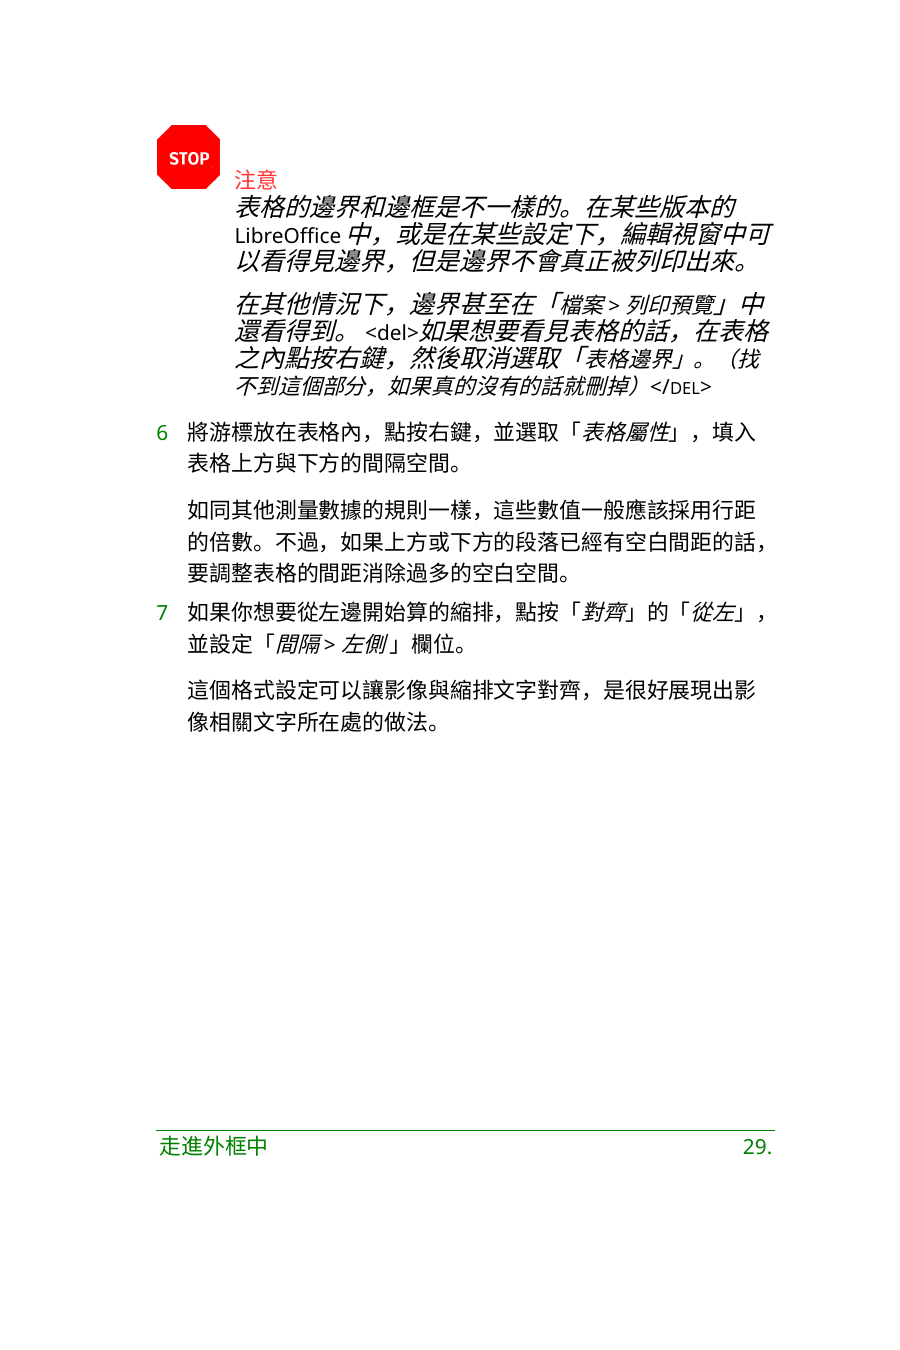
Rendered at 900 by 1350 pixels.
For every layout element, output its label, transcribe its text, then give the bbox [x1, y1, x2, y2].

text 這個格式設定可以讓影像與縮排文字對齊，是很好展現出影像相關文字所在處的做法。 [187, 674, 775, 736]
list 注意 [156, 125, 775, 195]
picture [157, 125, 220, 189]
list 將游標放在表格內，點按右鍵，並選取「表格屬性」，填入表格上方與下方的間隔空間。 [156, 416, 775, 478]
text 表格的邊界和邊框是不一樣的。在某些版本的LibreOffice中，或是在某些設定下，編輯視窗中可以看得見邊界，但是邊界不會真正被列印出來。 [234, 195, 775, 276]
text 如同其他測量數據的規則一樣，這些數值一般應該採用行距的倍數。不過，如果上方或下方的段落已經有空白間距的話，要調整表格的間距消除過多的空白空間。 [187, 494, 775, 587]
text 在其他情況下，邊界甚至在「檔案 > 列印預覽」中還看得到。 <del>如果想要看見表格的話，在表格之內點按右鍵，然後取消選取「表格邊界」。（找不到這個部分，如果真的沒有的話就刪掉）</del> [234, 292, 775, 400]
list 如果你想要從左邊開始算的縮排，點按「對齊」的「從左」，並設定「間隔 > 左側 」欄位。 [156, 596, 775, 658]
